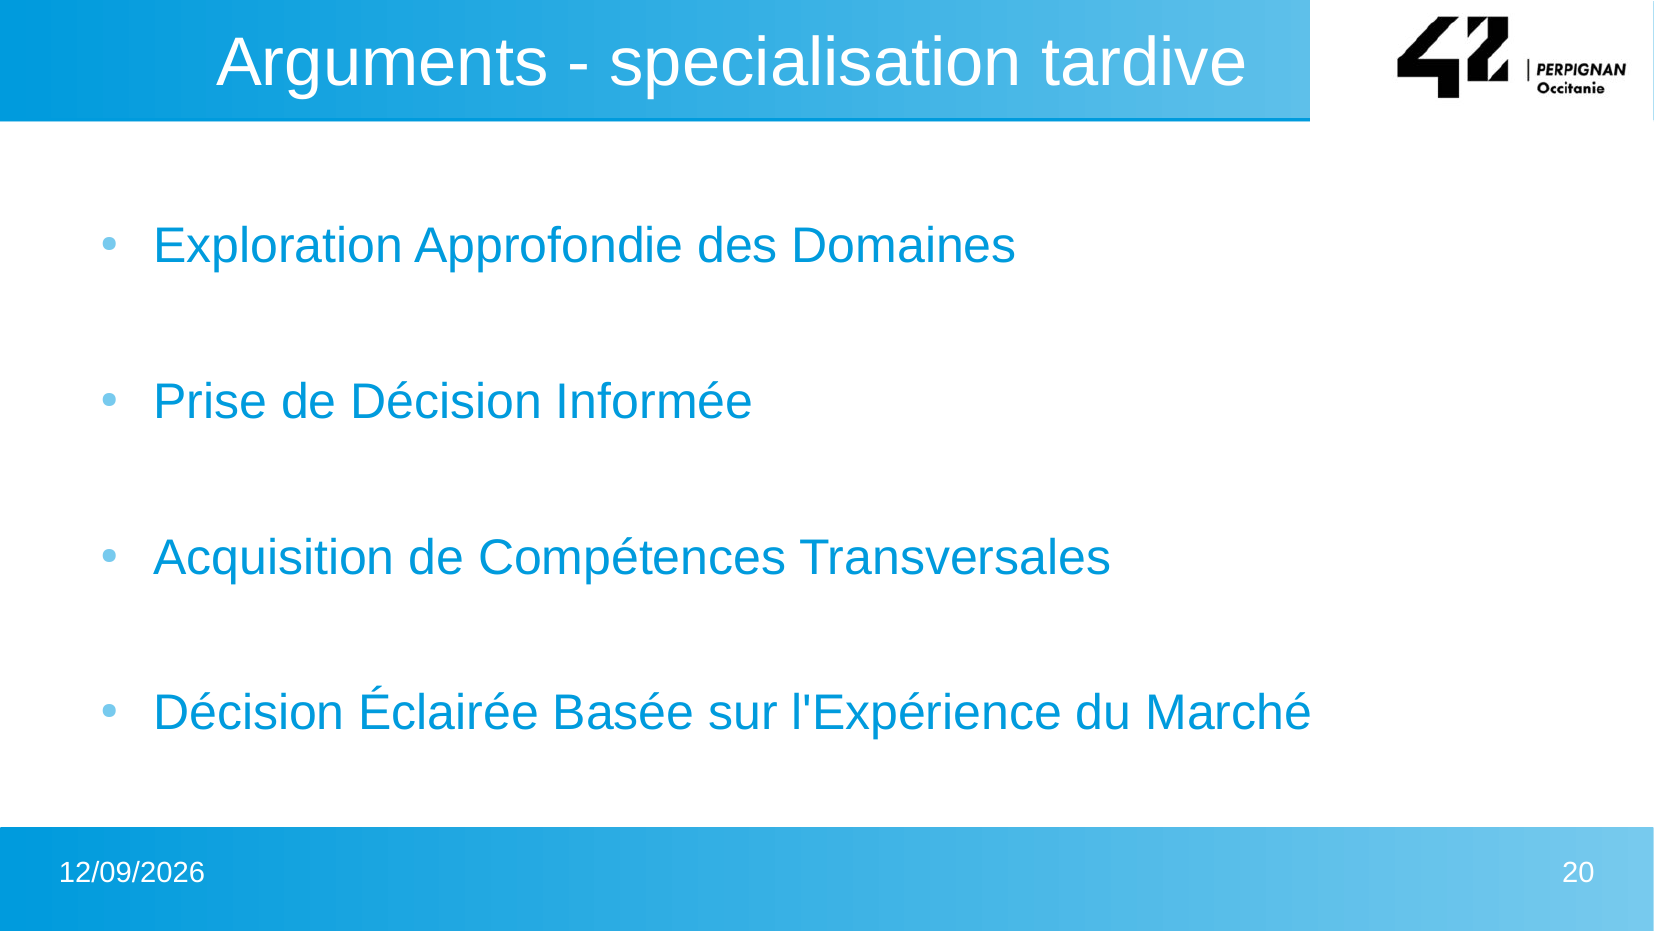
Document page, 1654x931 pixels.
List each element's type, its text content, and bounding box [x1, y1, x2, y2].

list Exploration Approfondie des Domaines Prise de Décision Informée Acquisition de Compétences Transversales Décision Éclairée Basée sur l'Expérience du Marché [82, 217, 1571, 758]
picture [1310, 0, 1654, 125]
title Arguments - specialisation tardive [0, 0, 1477, 165]
